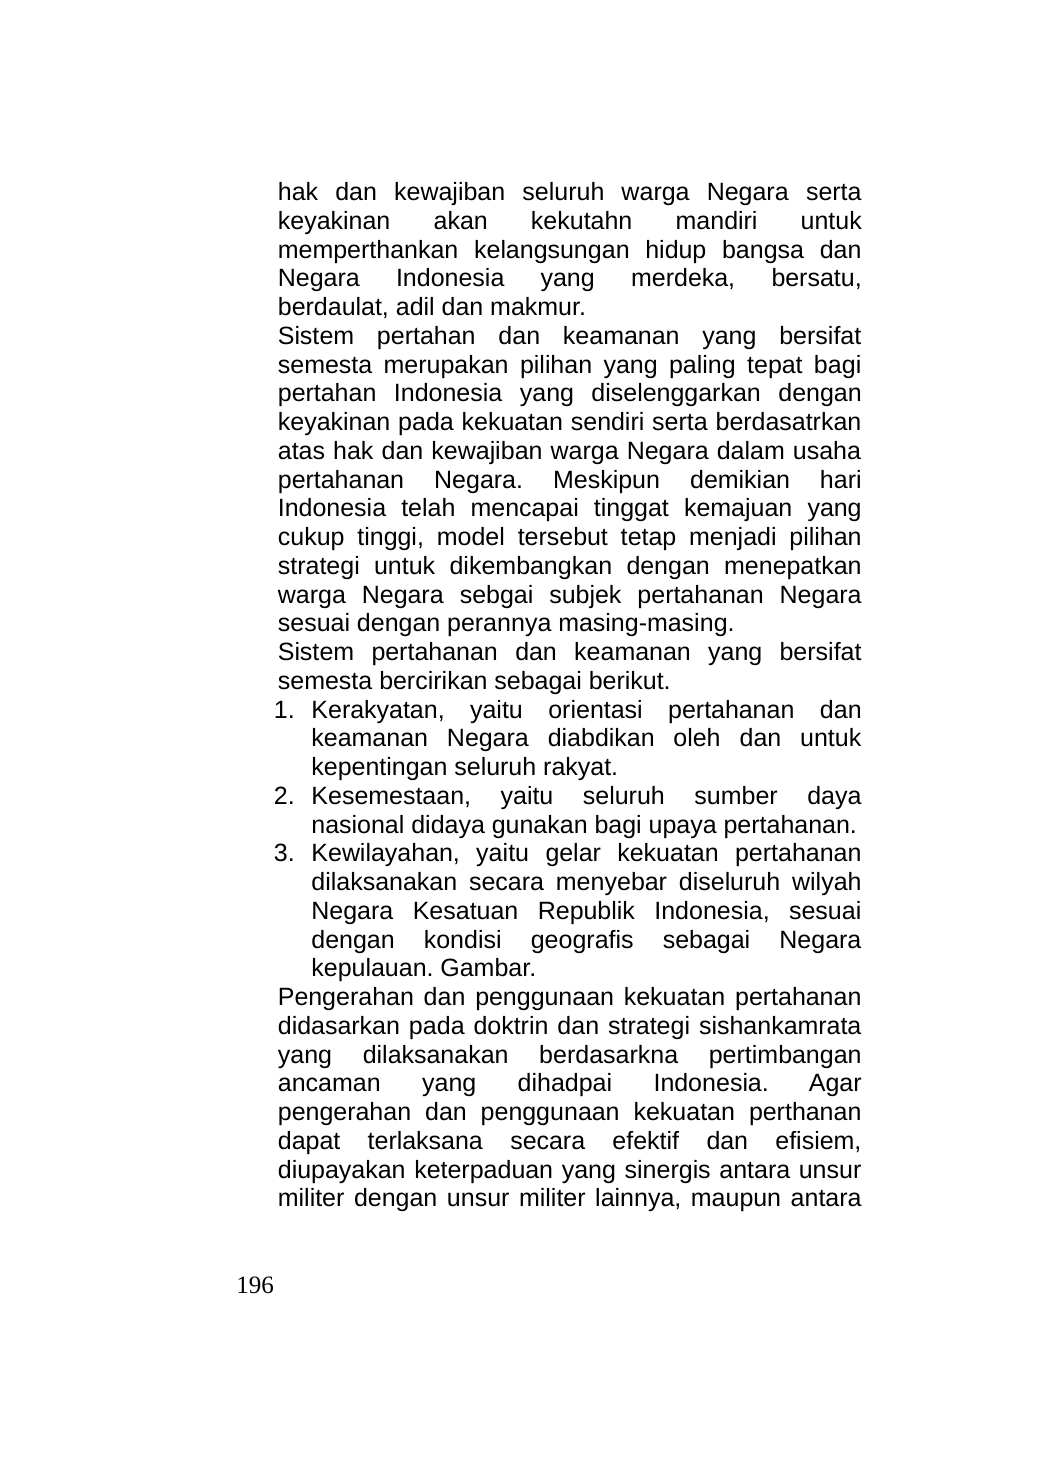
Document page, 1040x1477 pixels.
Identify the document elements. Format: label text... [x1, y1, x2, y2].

text hak dan kewajiban seluruh warga Negara serta keyakinan akan kekutahn mandiri untuk memperthankan kelangsungan hidup bangsa dan Negara Indonesia yang merdeka, bersatu, berdaulat, adil dan makmur. [278, 177, 862, 321]
text Pengerahan dan penggunaan kekuatan pertahanan didasarkan pada doktrin dan strategi sishankamrata yang dilaksanakan berdasarkna pertimbangan ancaman yang dihadpai Indonesia. Agar pengerahan dan penggunaan kekuatan perthanan dapat terlaksana secara efektif dan efisiem, diupayakan keterpaduan yang sinergis antara unsur militer dengan unsur militer lainnya, maupun antara [278, 982, 862, 1212]
text Sistem pertahanan dan keamanan yang bersifat semesta bercirikan sebagai berikut. [278, 637, 862, 695]
list Kesemestaan, yaitu seluruh sumber daya nasional didaya gunakan bagi upaya pertahanan. [274, 781, 862, 838]
list Kewilayahan, yaitu gelar kekuatan pertahanan dilaksanakan secara menyebar diseluruh wilyah Negara Kesatuan Republik Indonesia, sesuai dengan kondisi geografis sebagai Negara kepulauan. Gambar. [274, 838, 862, 982]
text Sistem pertahan dan keamanan yang bersifat semesta merupakan pilihan yang paling tepat bagi pertahan Indonesia yang diselenggarkan dengan keyakinan pada kekuatan sendiri serta berdasatrkan atas hak dan kewajiban warga Negara dalam usaha pertahanan Negara. Meskipun demikian hari Indonesia telah mencapai tinggat kemajuan yang cukup tinggi, model tersebut tetap menjadi pilihan strategi untuk dikembangkan dengan menepatkan warga Negara sebgai subjek pertahanan Negara sesuai dengan perannya masing-masing. [278, 321, 862, 637]
list Kerakyatan, yaitu orientasi pertahanan dan keamanan Negara diabdikan oleh dan untuk kepentingan seluruh rakyat. [274, 695, 862, 781]
